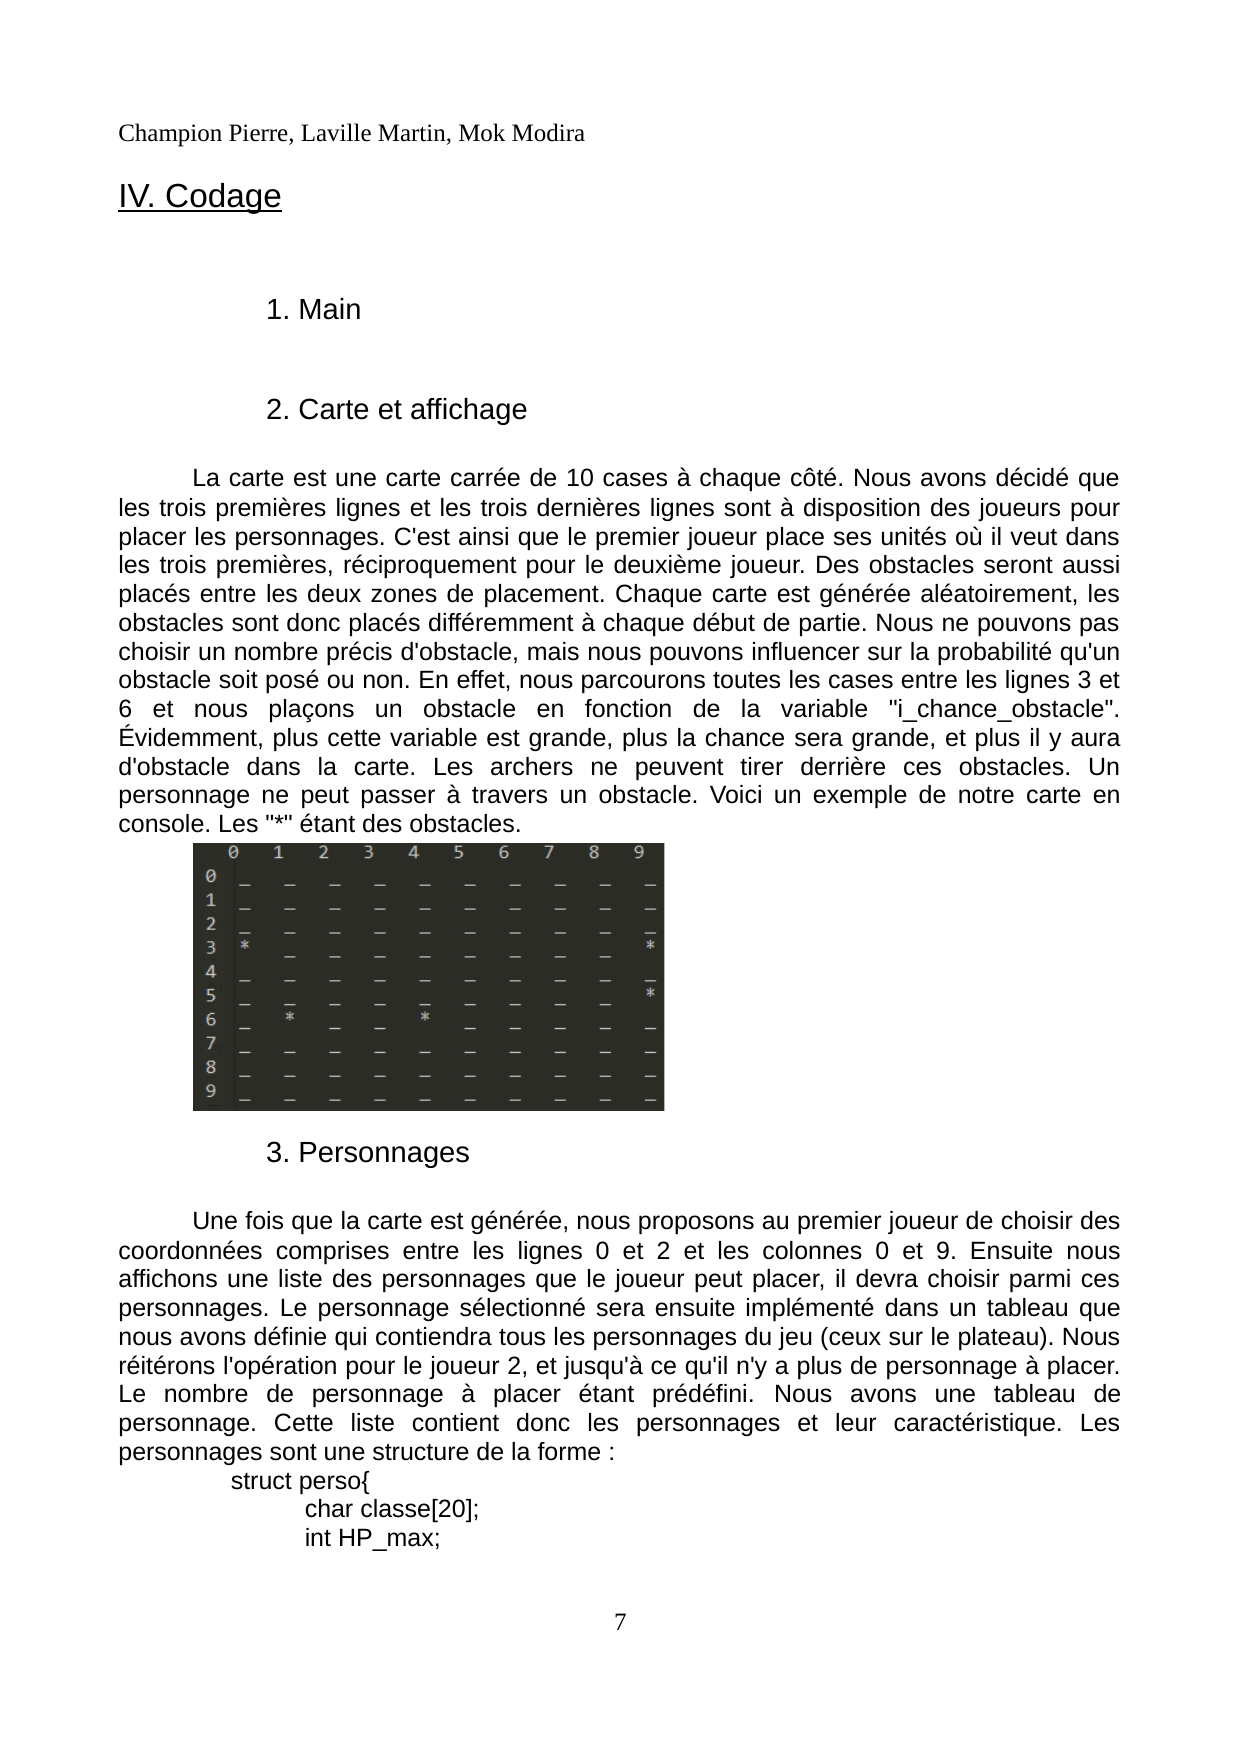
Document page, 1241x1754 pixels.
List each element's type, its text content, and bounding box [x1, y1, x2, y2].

list int HP_max; [193, 1523, 1122, 1552]
text 2. Carte et affichage [118, 392, 1122, 426]
list struct perso{ [193, 1466, 1122, 1494]
text 3. Personnages [118, 1135, 1122, 1168]
text IV. Codage [118, 176, 1122, 215]
text Une fois que la carte est générée, nous proposons au premier joueur de choisir des coordonnées comprises entre les lignes 0 et 2 et les colonnes 0 et 9. Ensuite nous affichons une liste des personnages que le joueur peut placer, il devra choisir parmi ces personnages. Le personnage sélectionné sera ensuite implémenté dans un tableau que nous avons définie qui contiendra tous les personnages du jeu (ceux sur le plateau). Nous réitérons l'opération pour le joueur 2, et jusqu'à ce qu'il n'y a plus de personnage à placer. Le nombre de personnage à placer étant prédéfini. Nous avons une tableau de personnage. Cette liste contient donc les personnages et leur caractéristique. Les personnages sont une structure de la forme : [118, 1202, 1122, 1466]
list char classe[20]; [193, 1494, 1122, 1523]
text La carte est une carte carrée de 10 cases à chaque côté. Nous avons décidé que les trois premières lignes et les trois dernières lignes sont à disposition des joueurs pour placer les personnages. C'est ainsi que le premier joueur place ses unités où il veut dans les trois premières, réciproquement pour le deuxième joueur. Des obstacles seront aussi placés entre les deux zones de placement. Chaque carte est générée aléatoirement, les obstacles sont donc placés différemment à chaque début de partie. Nous ne pouvons pas choisir un nombre précis d'obstacle, mais nous pouvons influencer sur la probabilité qu'un obstacle soit posé ou non. En effet, nous parcourons toutes les cases entre les lignes 3 et 6 et nous plaçons un obstacle en fonction de la variable "i_chance_obstacle". Évidemment, plus cette variable est grande, plus la chance sera grande, et plus il y aura d'obstacle dans la carte. Les archers ne peuvent tirer derrière ces obstacles. Un personnage ne peut passer à travers un obstacle. Voici un exemple de notre carte en console. Les "*" étant des obstacles. [118, 459, 1122, 838]
text 1. Main [118, 292, 1122, 325]
picture [193, 843, 665, 1111]
